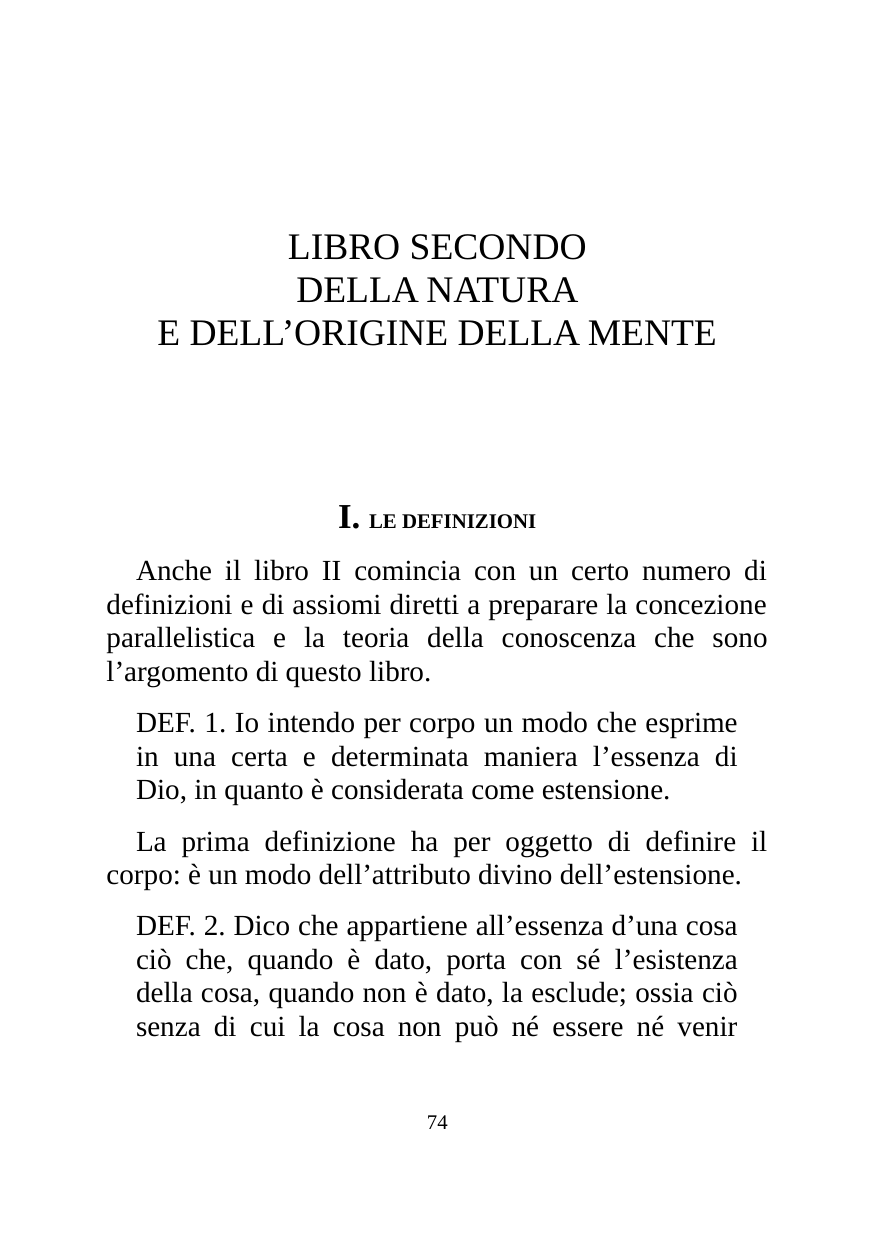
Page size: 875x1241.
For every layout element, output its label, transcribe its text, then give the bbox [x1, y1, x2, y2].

subtitle LIBRO SECONDO DELLA NATURA E DELL’ORIGINE DELLA MENTE [106, 224, 768, 354]
text Anche il libro II comincia con un certo numero di definizioni e di assiomi diretti a preparare la concezione parallelistica e la teoria della conoscenza che sono l’argomento di questo libro. [106, 553, 768, 688]
text La prima definizione ha per oggetto di definire il corpo: è un modo dell’attributo divino dell’estensione. [106, 824, 768, 891]
text DEF. 2. Dico che appartiene all’essenza d’una cosa ciò che, quando è dato, porta con sé l’esistenza della cosa, quando non è dato, la esclude; ossia ciò senza di cui la cosa non può né essere né venir [136, 908, 738, 1043]
text DEF. 1. Io intendo per corpo un modo che esprime in una certa e determinata maniera l’essenza di Dio, in quanto è considerata come estensione. [136, 705, 738, 806]
subtitle I. LE DEFINIZIONI [106, 496, 768, 536]
